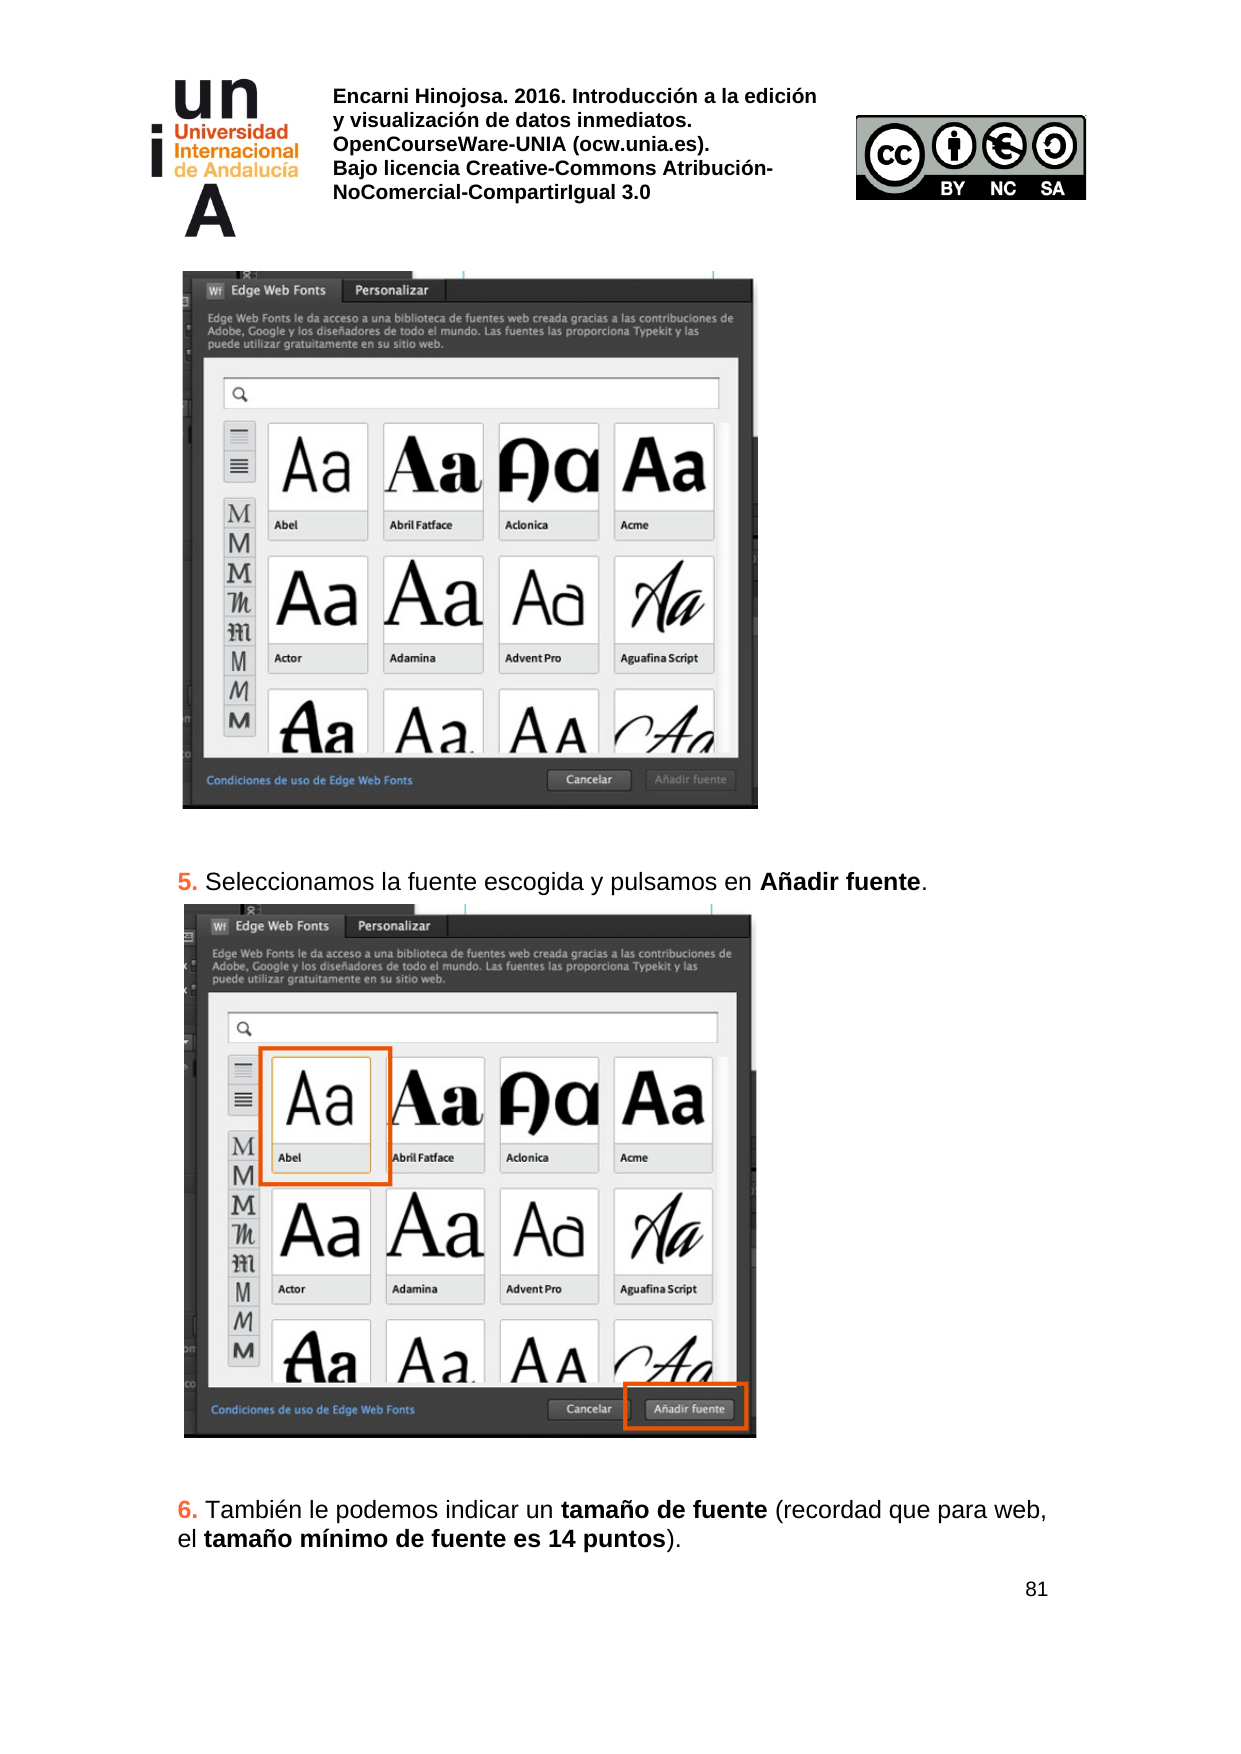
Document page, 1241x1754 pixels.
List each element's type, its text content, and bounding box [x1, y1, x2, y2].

subtitle 6. También le podemos indicar un tamaño de fuente (recordad que para web, el tamaño mínimo de fuente es 14 puntos). [177, 1496, 1048, 1553]
subtitle 5. Seleccionamos la fuente escogida y pulsamos en Añadir fuente. [177, 867, 1048, 895]
picture [148, 75, 303, 240]
picture [184, 904, 757, 1438]
picture [182, 271, 758, 809]
